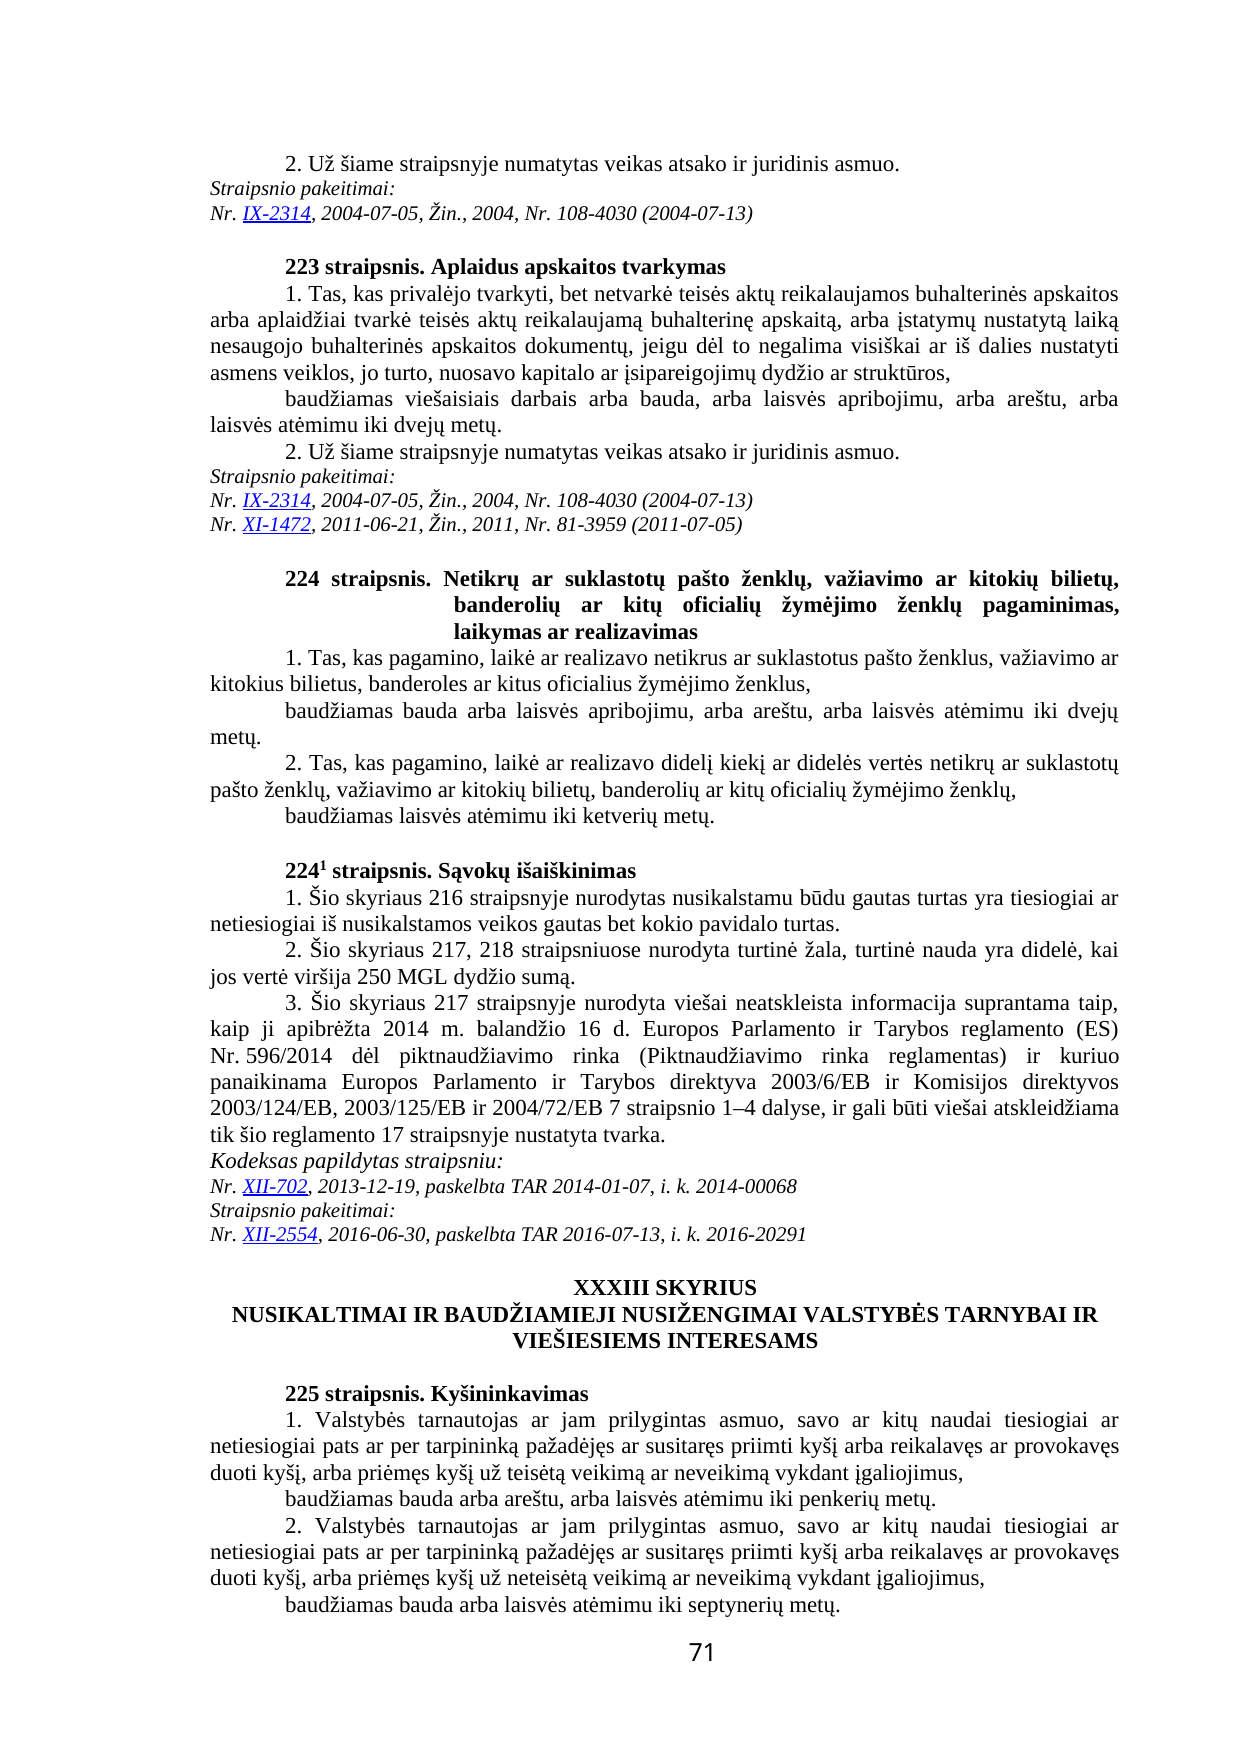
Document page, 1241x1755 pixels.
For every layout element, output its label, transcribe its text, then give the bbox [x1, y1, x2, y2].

text 1. Tas, kas privalėjo tvarkyti, bet netvarkė teisės aktų reikalaujamos buhalterinės apskaitos arba aplaidžiai tvarkė teisės aktų reikalaujamą buhalterinę apskaitą, arba įstatymų nustatytą laiką nesaugojo buhalterinės apskaitos dokumentų, jeigu dėl to negalima visiškai ar iš dalies nustatyti asmens veiklos, jo turto, nuosavo kapitalo ar įsipareigojimų dydžio ar struktūros, [210, 279, 1120, 385]
text 223 straipsnis. Aplaidus apskaitos tvarkymas [210, 253, 1120, 279]
text baudžiamas laisvės atėmimu iki ketverių metų. [210, 802, 1120, 828]
text 225 straipsnis. Kyšininkavimas [210, 1380, 1120, 1406]
text Nr. XI-1472, 2011-06-21, Žin., 2011, Nr. 81-3959 (2011-07-05) [210, 512, 1120, 536]
text 2241 straipsnis. Sąvokų išaiškinimas [210, 857, 1120, 884]
text 2. Už šiame straipsnyje numatytas veikas atsako ir juridinis asmuo. [210, 438, 1120, 464]
text Straipsnio pakeitimai: [210, 464, 1120, 488]
text Straipsnio pakeitimai: [210, 176, 1120, 200]
text 2. Tas, kas pagamino, laikė ar realizavo didelį kiekį ar didelės vertės netikrų ar suklastotų pašto ženklų, važiavimo ar kitokių bilietų, banderolių ar kitų oficialių žymėjimo ženklų, [210, 749, 1120, 802]
text Nr. XII-702, 2013-12-19, paskelbta TAR 2014-01-07, i. k. 2014-00068 [210, 1173, 1120, 1198]
text 3. Šio skyriaus 217 straipsnyje nurodyta viešai neatskleista informacija suprantama taip, kaip ji apibrėžta 2014 m. balandžio 16 d. Europos Parlamento ir Tarybos reglamento (ES) Nr. 596/2014 dėl piktnaudžiavimo rinka (Piktnaudžiavimo rinka reglamentas) ir kuriuo panaikinama Europos Parlamento ir Tarybos direktyva 2003/6/EB ir Komisijos direktyvos 2003/124/EB, 2003/125/EB ir 2004/72/EB 7 straipsnio 1–4 dalyse, ir gali būti viešai atskleidžiama tik šio reglamento 17 straipsnyje nustatyta tvarka. [210, 989, 1120, 1147]
text baudžiamas bauda arba areštu, arba laisvės atėmimu iki penkerių metų. [210, 1485, 1120, 1512]
text 2. Valstybės tarnautojas ar jam prilygintas asmuo, savo ar kitų naudai tiesiogiai ar netiesiogiai pats ar per tarpininką pažadėjęs ar susitaręs priimti kyšį arba reikalavęs ar provokavęs duoti kyšį, arba priėmęs kyšį už neteisėtą veikimą ar neveikimą vykdant įgaliojimus, [210, 1512, 1120, 1591]
text Kodeksas papildytas straipsniu: [210, 1147, 1120, 1173]
text NUSIKALTIMAI IR BAUDŽIAMIEJI NUSIŽENGIMAI VALSTYBĖS TARNYBAI IR VIEŠIESIEMS INTERESAMS [210, 1301, 1120, 1353]
text XXXIII SKYRIUS [210, 1274, 1120, 1301]
text baudžiamas bauda arba laisvės apribojimu, arba areštu, arba laisvės atėmimu iki dvejų metų. [210, 697, 1120, 749]
text 1. Tas, kas pagamino, laikė ar realizavo netikrus ar suklastotus pašto ženklus, važiavimo ar kitokius bilietus, banderoles ar kitus oficialius žymėjimo ženklus, [210, 644, 1120, 697]
text Nr. IX-2314, 2004-07-05, Žin., 2004, Nr. 108-4030 (2004-07-13) [210, 488, 1120, 512]
text 2. Šio skyriaus 217, 218 straipsniuose nurodyta turtinė žala, turtinė nauda yra didelė, kai jos vertė viršija 250 MGL dydžio sumą. [210, 936, 1120, 989]
text Nr. XII-2554, 2016-06-30, paskelbta TAR 2016-07-13, i. k. 2016-20291 [210, 1222, 1120, 1246]
text 1. Šio skyriaus 216 straipsnyje nurodytas nusikalstamu būdu gautas turtas yra tiesiogiai ar netiesiogiai iš nusikalstamos veikos gautas bet kokio pavidalo turtas. [210, 884, 1120, 936]
text baudžiamas viešaisiais darbais arba bauda, arba laisvės apribojimu, arba areštu, arba laisvės atėmimu iki dvejų metų. [210, 385, 1120, 438]
text 2. Už šiame straipsnyje numatytas veikas atsako ir juridinis asmuo. [210, 150, 1120, 176]
text 1. Valstybės tarnautojas ar jam prilygintas asmuo, savo ar kitų naudai tiesiogiai ar netiesiogiai pats ar per tarpininką pažadėjęs ar susitaręs priimti kyšį arba reikalavęs ar provokavęs duoti kyšį, arba priėmęs kyšį už teisėtą veikimą ar neveikimą vykdant įgaliojimus, [210, 1406, 1120, 1485]
text 224 straipsnis. Netikrų ar suklastotų pašto ženklų, važiavimo ar kitokių bilietų, banderolių ar kitų oficialių žymėjimo ženklų pagaminimas, laikymas ar realizavimas [285, 565, 1120, 644]
text baudžiamas bauda arba laisvės atėmimu iki septynerių metų. [210, 1591, 1120, 1617]
text Nr. IX-2314, 2004-07-05, Žin., 2004, Nr. 108-4030 (2004-07-13) [210, 200, 1120, 224]
text Straipsnio pakeitimai: [210, 1198, 1120, 1222]
